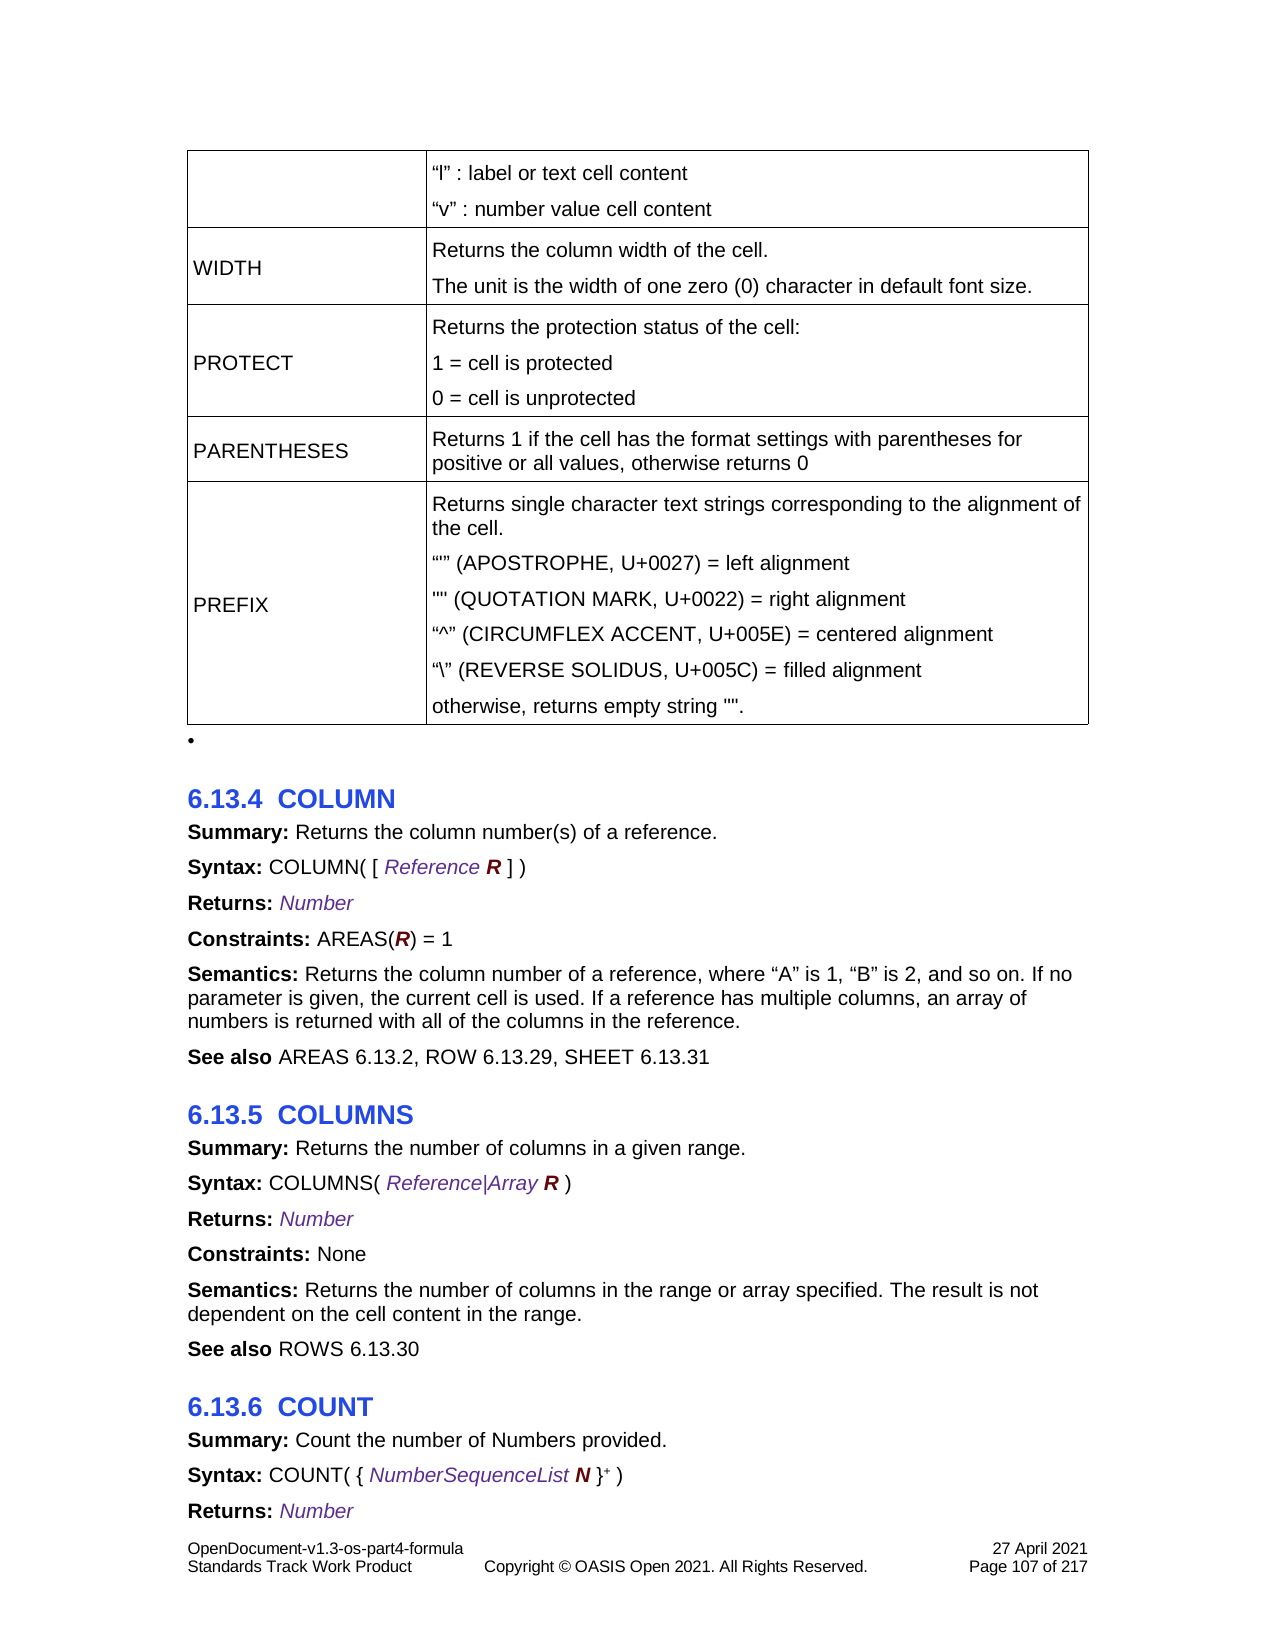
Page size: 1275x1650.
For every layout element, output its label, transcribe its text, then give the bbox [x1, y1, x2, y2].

text See also ROWS 6.13.30 [187, 1338, 1088, 1361]
subtitle COUNT [187, 1392, 1088, 1422]
text Summary: Returns the column number(s) of a reference. [187, 820, 1088, 844]
table_cell Returns 1 if the cell has the format settings with parentheses for positive or all values, otherwise returns 0 [427, 417, 1088, 481]
table_cell Returns single character text strings corresponding to the alignment of the cell. “'” (APOSTROPHE, U+0027) = left alignment '"' (QUOTATION MARK, U+0022) = right alignment “^” (CIRCUMFLEX ACCENT, U+005E) = centered alignment “\” (REVERSE SOLIDUS, U+005C) = filled alignment otherwise, returns empty string "". [427, 482, 1088, 723]
text Semantics: Returns the number of columns in the range or array specified. The result is not dependent on the cell content in the range. [187, 1278, 1088, 1326]
table_cell Returns the column width of the cell. The unit is the width of one zero (0) character in default font size. [427, 228, 1088, 303]
table_cell PARENTHESES [188, 417, 426, 481]
table_cell “l” : label or text cell content “v” : number value cell content [427, 151, 1088, 227]
text Syntax: COLUMNS( Reference|Array R ) [187, 1172, 1088, 1195]
table_cell WIDTH [188, 228, 426, 303]
text Syntax: COLUMN( [ Reference R ] ) [187, 856, 1088, 879]
text Semantics: Returns the column number of a reference, where “A” is 1, “B” is 2, and so on. If no parameter is given, the current cell is used. If a reference has multiple columns, an array of numbers is returned with all of the columns in the reference. [187, 963, 1088, 1033]
subtitle COLUMNS [187, 1100, 1088, 1130]
text Syntax: COUNT( { NumberSequenceList N }+ ) [187, 1464, 1088, 1487]
text Returns: Number [187, 1207, 1088, 1231]
table_cell PROTECT [188, 305, 426, 416]
text See also AREAS 6.13.2, ROW 6.13.29, SHEET 6.13.31 [187, 1045, 1088, 1069]
table_cell [188, 151, 426, 227]
text Returns: Number [187, 891, 1088, 915]
table_cell PREFIX [188, 482, 426, 723]
table_cell Returns the protection status of the cell: 1 = cell is protected 0 = cell is unprotected [427, 305, 1088, 416]
subtitle COLUMN [187, 784, 1088, 814]
text Summary: Returns the number of columns in a given range. [187, 1136, 1088, 1159]
text Constraints: None [187, 1243, 1088, 1266]
text Summary: Count the number of Numbers provided. [187, 1428, 1088, 1452]
text Constraints: AREAS(R) = 1 [187, 927, 1088, 951]
text Returns: Number [187, 1499, 1088, 1523]
